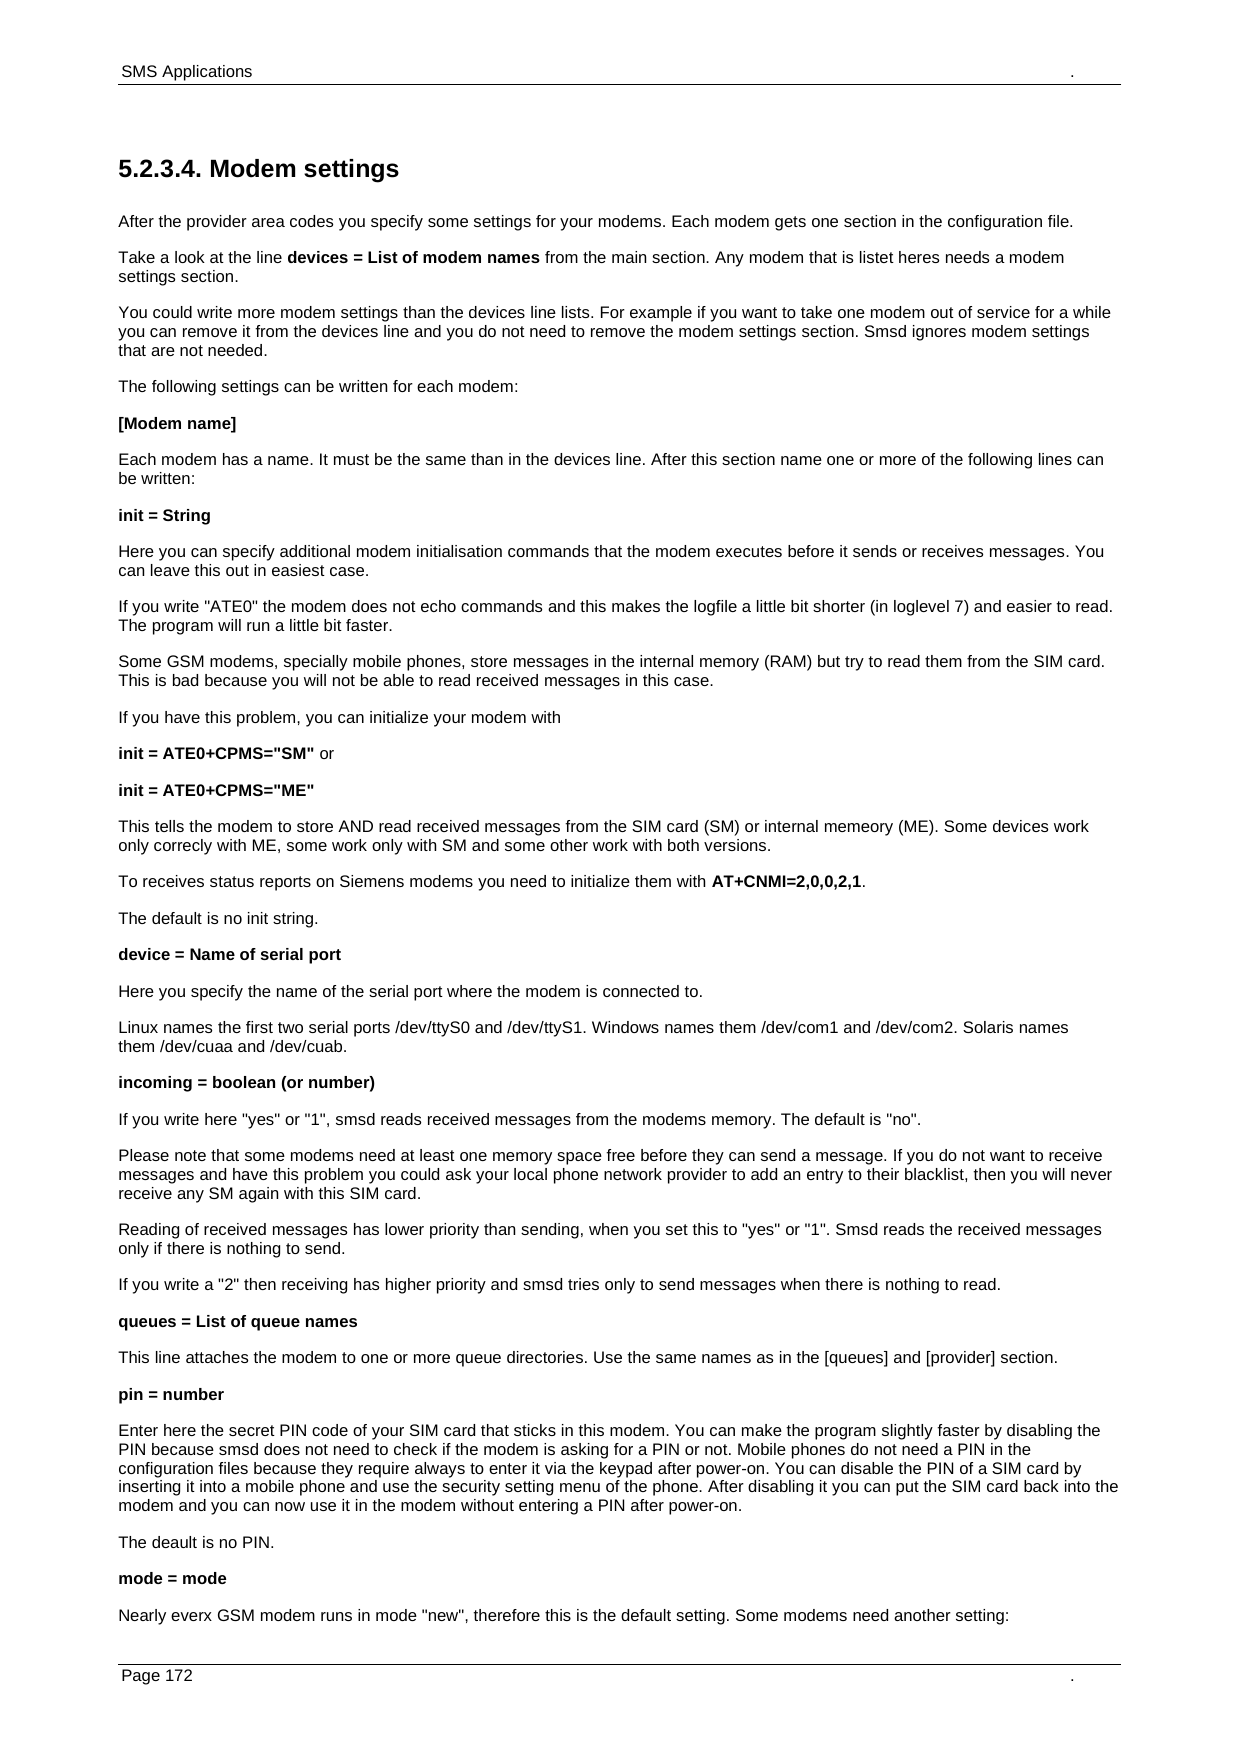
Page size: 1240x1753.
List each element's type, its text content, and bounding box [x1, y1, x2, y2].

text [Modem name] [118, 414, 1121, 433]
text Take a look at the line devices = List of modem names from the main section. Any modem that is listet heres needs a modem settings section. [118, 248, 1121, 286]
text Enter here the secret PIN code of your SIM card that sticks in this modem. You can make the program slightly faster by disabling the PIN because smsd does not need to check if the modem is asking for a PIN or not. Mobile phones do not need a PIN in the configuration files because they require always to enter it via the keypad after power-on. You can disable the PIN of a SIM card by inserting it into a mobile phone and use the security setting menu of the phone. After disabling it you can put the SIM card back into the modem and you can now use it in the modem without entering a PIN after power-on. [118, 1421, 1121, 1515]
text incoming = boolean (or number) [118, 1073, 1121, 1092]
text Some GSM modems, specially mobile phones, store messages in the internal memory (RAM) but try to read them from the SIM card. This is bad because you will not be able to read received messages in this case. [118, 653, 1121, 690]
text You could write more modem settings than the devices line lists. For example if you want to take one modem out of service for a while you can remove it from the devices line and you do not need to remove the modem settings section. Smsd ignores modem settings that are not needed. [118, 304, 1121, 360]
text init = ATE0+CPMS="SM" or [118, 744, 1121, 763]
text Linux names the first two serial ports /dev/ttyS0 and /dev/ttyS1. Windows names them /dev/com1 and /dev/com2. Solaris names them /dev/cuaa and /dev/cuab. [118, 1018, 1121, 1056]
text To receives status reports on Siemens modems you need to initialize them with AT+CNMI=2,0,0,2,1. [118, 872, 1121, 891]
text device = Name of serial port [118, 945, 1121, 964]
text Please note that some modems need at least one memory space free before they can send a message. If you do not want to receive messages and have this problem you could ask your local phone network provider to add an entry to their blacklist, then you will never receive any SM again with this SIM card. [118, 1146, 1121, 1203]
text Nearly everx GSM modem runs in mode "new", therefore this is the default setting. Some modems need another setting: [118, 1606, 1121, 1624]
text If you write a "2" then receiving has higher priority and smsd tries only to send messages when there is nothing to read. [118, 1276, 1121, 1294]
text Each modem has a name. It must be the same than in the devices line. After this section name one or more of the following lines can be written: [118, 451, 1121, 488]
text mode = mode [118, 1569, 1121, 1588]
text The default is no init string. [118, 909, 1121, 928]
text init = String [118, 506, 1121, 524]
text The following settings can be written for each modem: [118, 378, 1121, 396]
text If you have this problem, you can initialize your modem with [118, 708, 1121, 727]
text pin = number [118, 1385, 1121, 1404]
text If you write "ATE0" the modem does not echo commands and this makes the logfile a little bit shorter (in loglevel 7) and easier to read. The program will run a little bit faster. [118, 597, 1121, 635]
text Here you specify the name of the serial port where the modem is connected to. [118, 982, 1121, 1001]
text This tells the modem to store AND read received messages from the SIM card (SM) or internal memeory (ME). Some devices work only correcly with ME, some work only with SM and some other work with both versions. [118, 817, 1121, 855]
text This line attaches the modem to one or more queue directories. Use the same names as in the [queues] and [provider] section. [118, 1348, 1121, 1367]
text If you write here "yes" or "1", smsd reads received messages from the modems memory. The default is "no". [118, 1110, 1121, 1129]
subtitle Modem settings [118, 154, 1121, 182]
text init = ATE0+CPMS="ME" [118, 781, 1121, 799]
text The deault is no PIN. [118, 1533, 1121, 1552]
text Reading of received messages has lower priority than sending, when you set this to "yes" or "1". Smsd reads the received messages only if there is nothing to send. [118, 1220, 1121, 1258]
text Here you can specify additional modem initialisation commands that the modem executes before it sends or receives messages. You can leave this out in easiest case. [118, 542, 1121, 580]
text queues = List of queue names [118, 1312, 1121, 1331]
text After the provider area codes you specify some settings for your modems. Each modem gets one section in the configuration file. [118, 212, 1121, 231]
